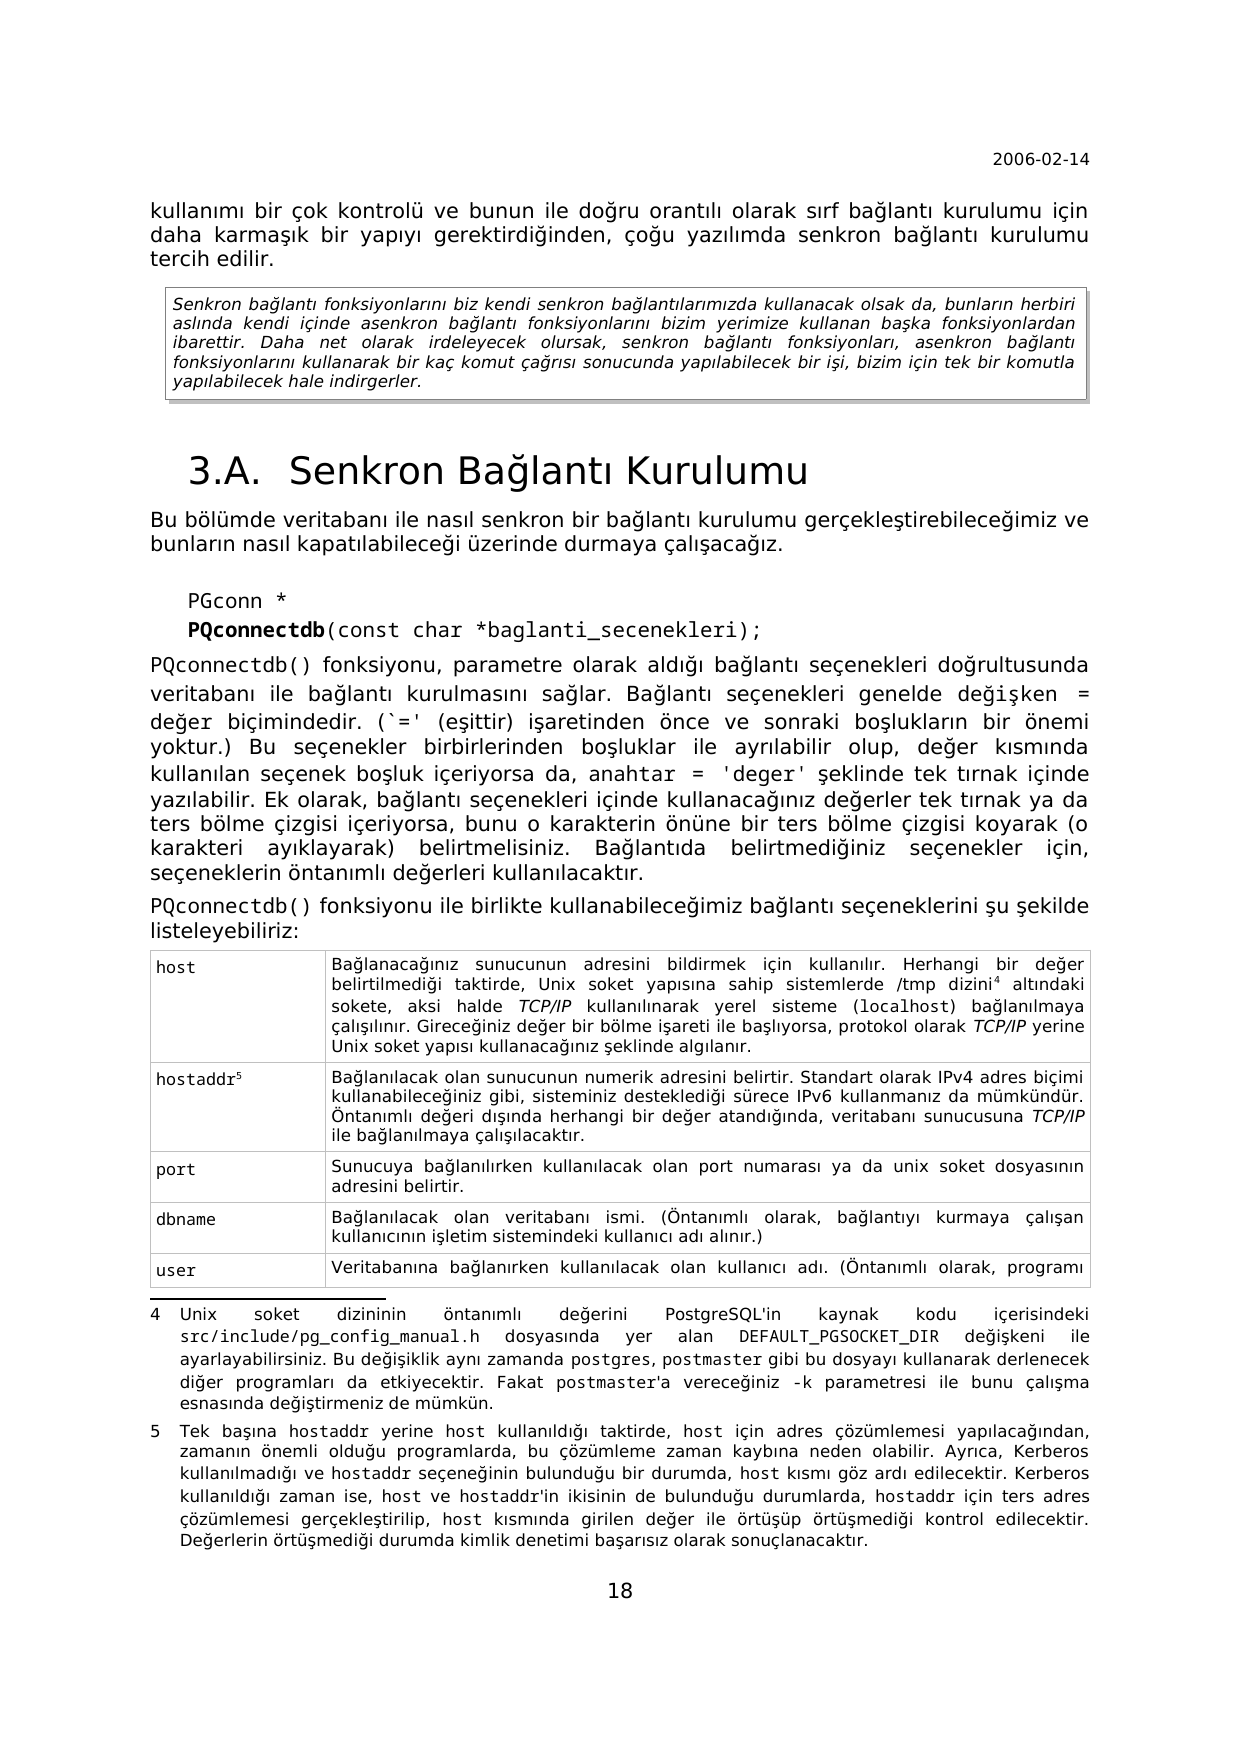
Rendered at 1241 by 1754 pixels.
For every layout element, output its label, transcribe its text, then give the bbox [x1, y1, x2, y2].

table_cell hostaddr [151, 1063, 325, 1151]
table_cell dbname [151, 1203, 325, 1253]
text Senkron bağlantı fonksiyonlarını biz kendi senkron bağlantılarımızda kullanacak olsak da, bunların herbiri aslında kendi içinde asenkron bağlantı fonksiyonlarını bizim yerimize kullanan başka fonksiyonlardan ibarettir. Daha net olarak irdeleyecek olursak, senkron bağlantı fonksiyonları, asenkron bağlantı fonksiyonlarını kullanarak bir kaç komut çağrısı sonucunda yapılabilecek bir işi, bizim için tek bir komutla yapılabilecek hale indirgerler. [166, 288, 1086, 399]
table_header host [151, 951, 325, 1062]
table_cell port [151, 1152, 325, 1202]
table_cell user [151, 1254, 325, 1287]
table_header Bağlanacağınız sunucunun adresini bildirmek için kullanılır. Herhangi bir değer belirtilmediği taktirde, Unix soket yapısına sahip sistemlerde /tmp dizini altındaki sokete, aksi halde TCP/IP kullanılınarak yerel sisteme (localhost) bağlanılmaya çalışılınır. Gireceğiniz değer bir bölme işareti ile başlıyorsa, protokol olarak TCP/IP yerine Unix soket yapısı kullanacağınız şeklinde algılanır. [326, 951, 1090, 1062]
table_cell Bağlanılacak olan veritabanı ismi. (Öntanımlı olarak, bağlantıyı kurmaya çalışan kullanıcının işletim sistemindeki kullanıcı adı alınır.) [326, 1203, 1090, 1253]
subtitle Senkron Bağlantı Kurulumu [187, 449, 1090, 493]
text Bu bölümde veritabanı ile nasıl senkron bir bağlantı kurulumu gerçekleştirebileceğimiz ve bunların nasıl kapatılabileceği üzerinde durmaya çalışacağız. [150, 508, 1090, 557]
table_cell Veritabanına bağlanırken kullanılacak olan kullanıcı adı. (Öntanımlı olarak, programı [326, 1254, 1090, 1287]
text kullanımı bir çok kontrolü ve bunun ile doğru orantılı olarak sırf bağlantı kurulumu için daha karmaşık bir yapıyı gerektirdiğinden, çoğu yazılımda senkron bağlantı kurulumu tercih edilir. [150, 199, 1090, 272]
text PGconn * PQconnectdb(const char *baglanti_secenekleri); [187, 587, 1090, 643]
text PQconnectdb() fonksiyonu, parametre olarak aldığı bağlantı seçenekleri doğrultusunda veritabanı ile bağlantı kurulmasını sağlar. Bağlantı seçenekleri genelde değişken = değer biçimindedir. (`=' (eşittir) işaretinden önce ve sonraki boşlukların bir önemi yoktur.) Bu seçenekler birbirlerinden boşluklar ile ayrılabilir olup, değer kısmında kullanılan seçenek boşluk içeriyorsa da, anahtar = 'deger' şeklinde tek tırnak içinde yazılabilir. Ek olarak, bağlantı seçenekleri içinde kullanacağınız değerler tek tırnak ya da ters bölme çizgisi içeriyorsa, bunu o karakterin önüne bir ters bölme çizgisi koyarak (o karakteri ayıklayarak) belirtmelisiniz. Bağlantıda belirtmediğiniz seçenekler için, seçeneklerin öntanımlı değerleri kullanılacaktır. [150, 651, 1090, 885]
table_cell Bağlanılacak olan sunucunun numerik adresini belirtir. Standart olarak IPv4 adres biçimi kullanabileceğiniz gibi, sisteminiz desteklediği sürece IPv6 kullanmanız da mümkündür. Öntanımlı değeri dışında herhangi bir değer atandığında, veritabanı sunucusuna TCP/IP ile bağlanılmaya çalışılacaktır. [326, 1063, 1090, 1151]
table_cell Sunucuya bağlanılırken kullanılacak olan port numarası ya da unix soket dosyasının adresini belirtir. [326, 1152, 1090, 1202]
text PQconnectdb() fonksiyonu ile birlikte kullanabileceğimiz bağlantı seçeneklerini şu şekilde listeleyebiliriz: [150, 891, 1090, 943]
